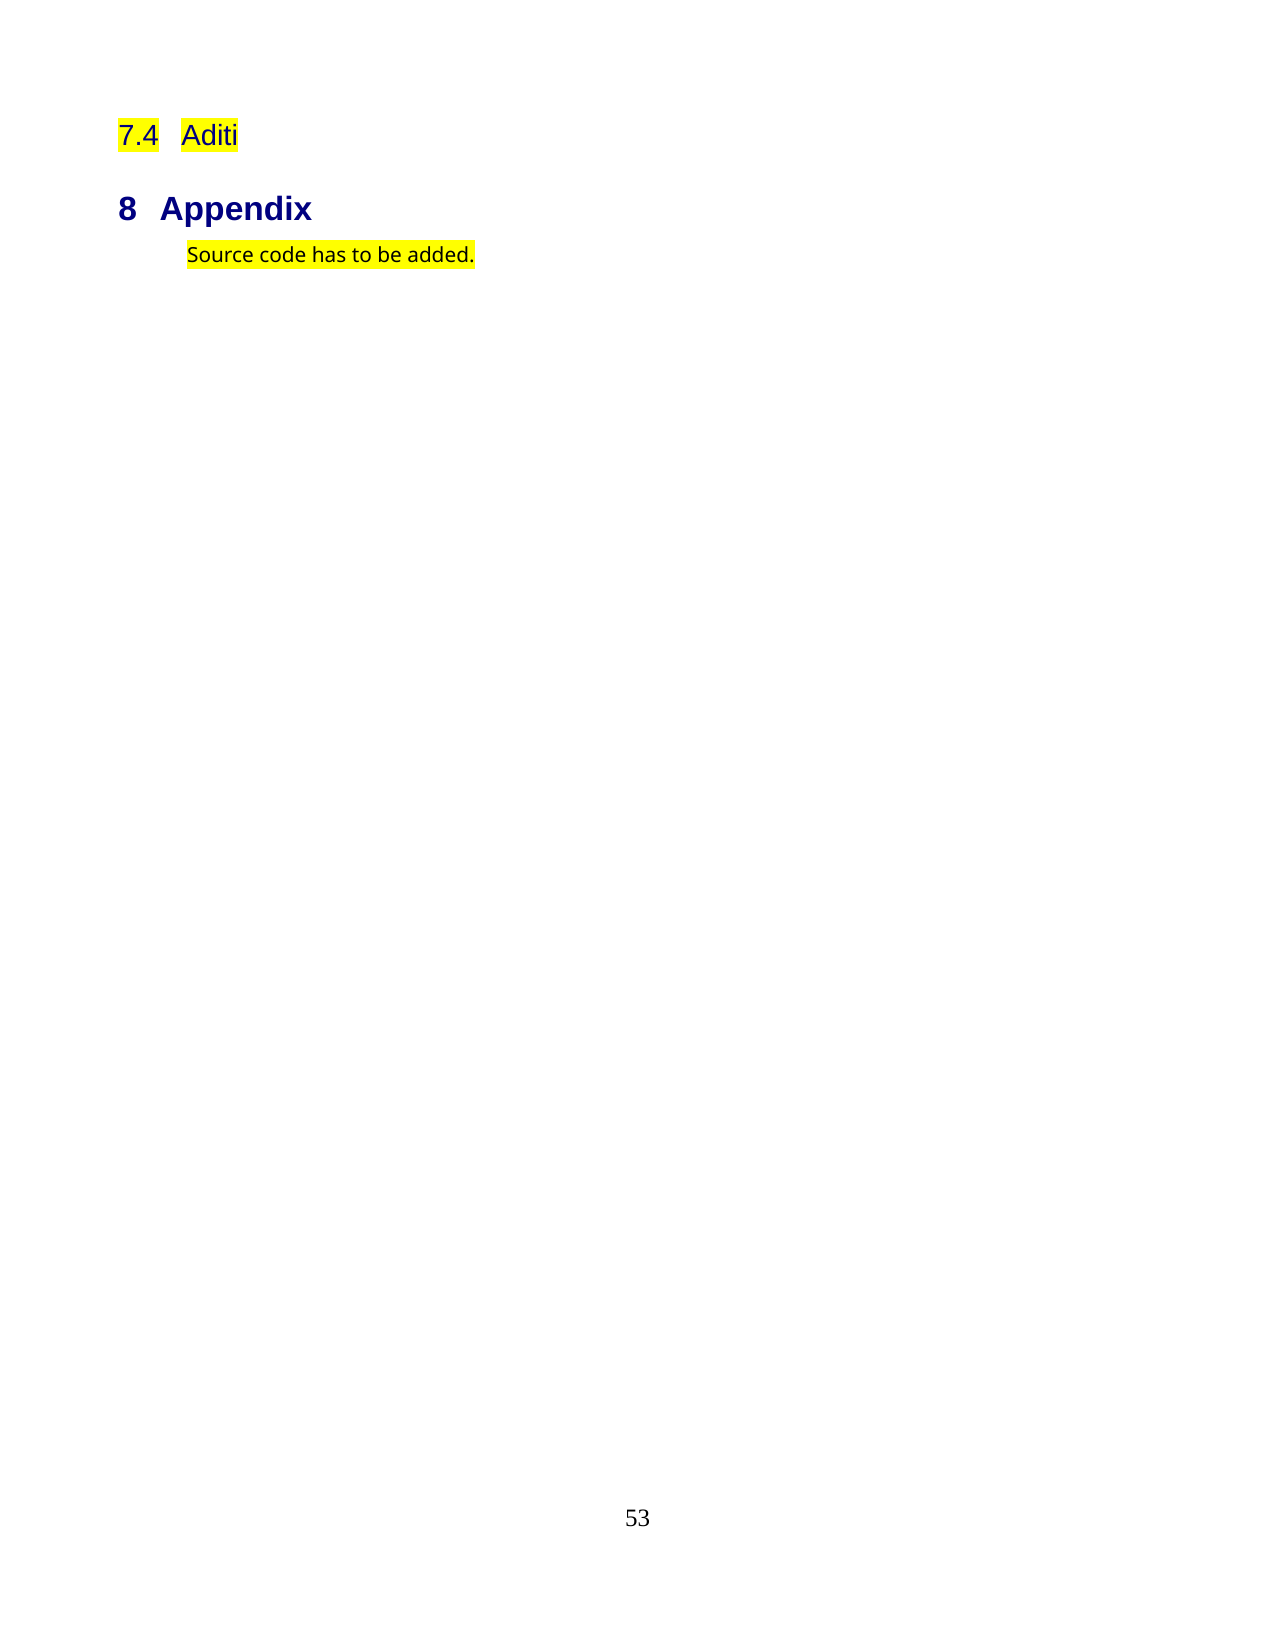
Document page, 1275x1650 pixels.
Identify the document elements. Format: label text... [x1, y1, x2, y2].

subtitle Appendix [118, 189, 1157, 228]
text Source code has to be added. [124, 240, 1157, 269]
subtitle Aditi [118, 118, 1157, 152]
